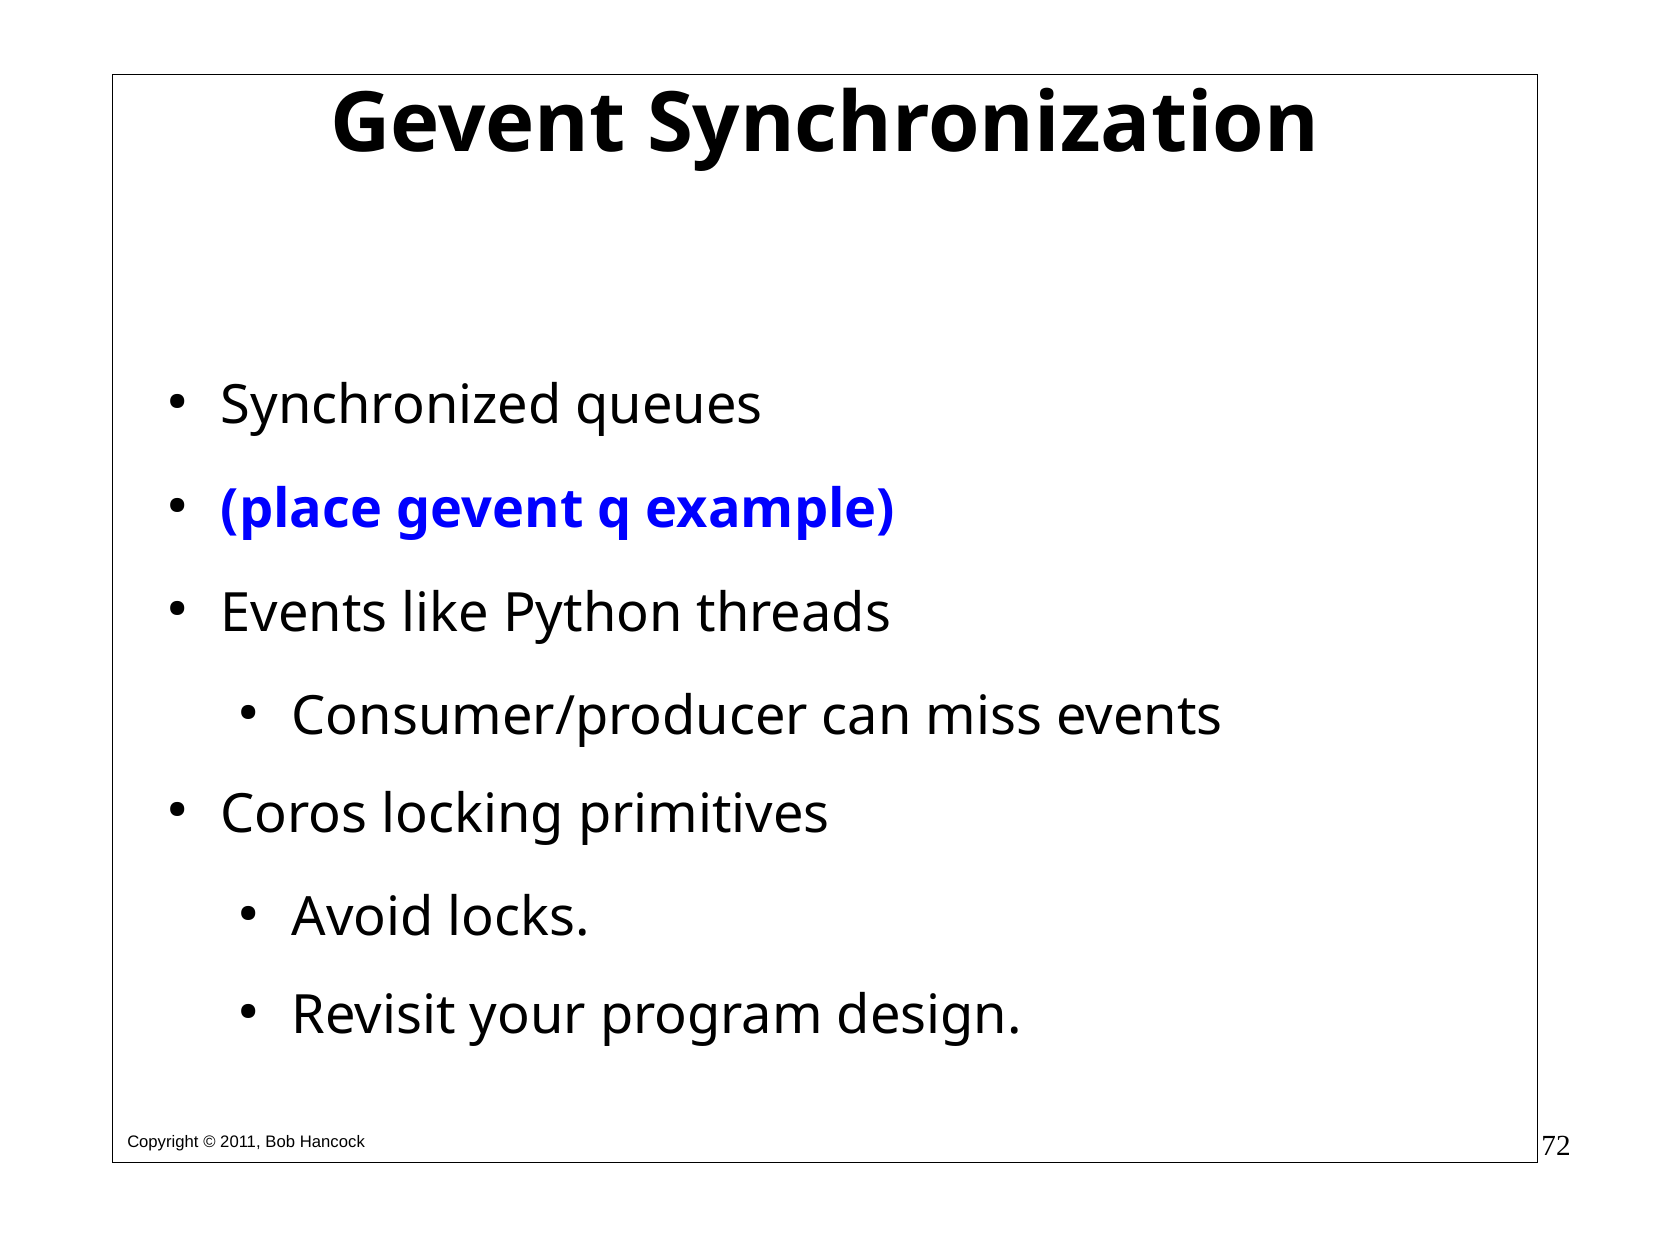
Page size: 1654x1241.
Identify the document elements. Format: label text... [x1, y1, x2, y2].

text_box Copyright © 2011, Bob Hancock [112, 1125, 381, 1159]
title Gevent Synchronization [112, 63, 1538, 176]
list Synchronized queues (place gevent q example) Events like Python threads Consumer/producer can miss events Coros locking primitives Avoid locks. Revisit your program design. [150, 262, 1501, 1126]
